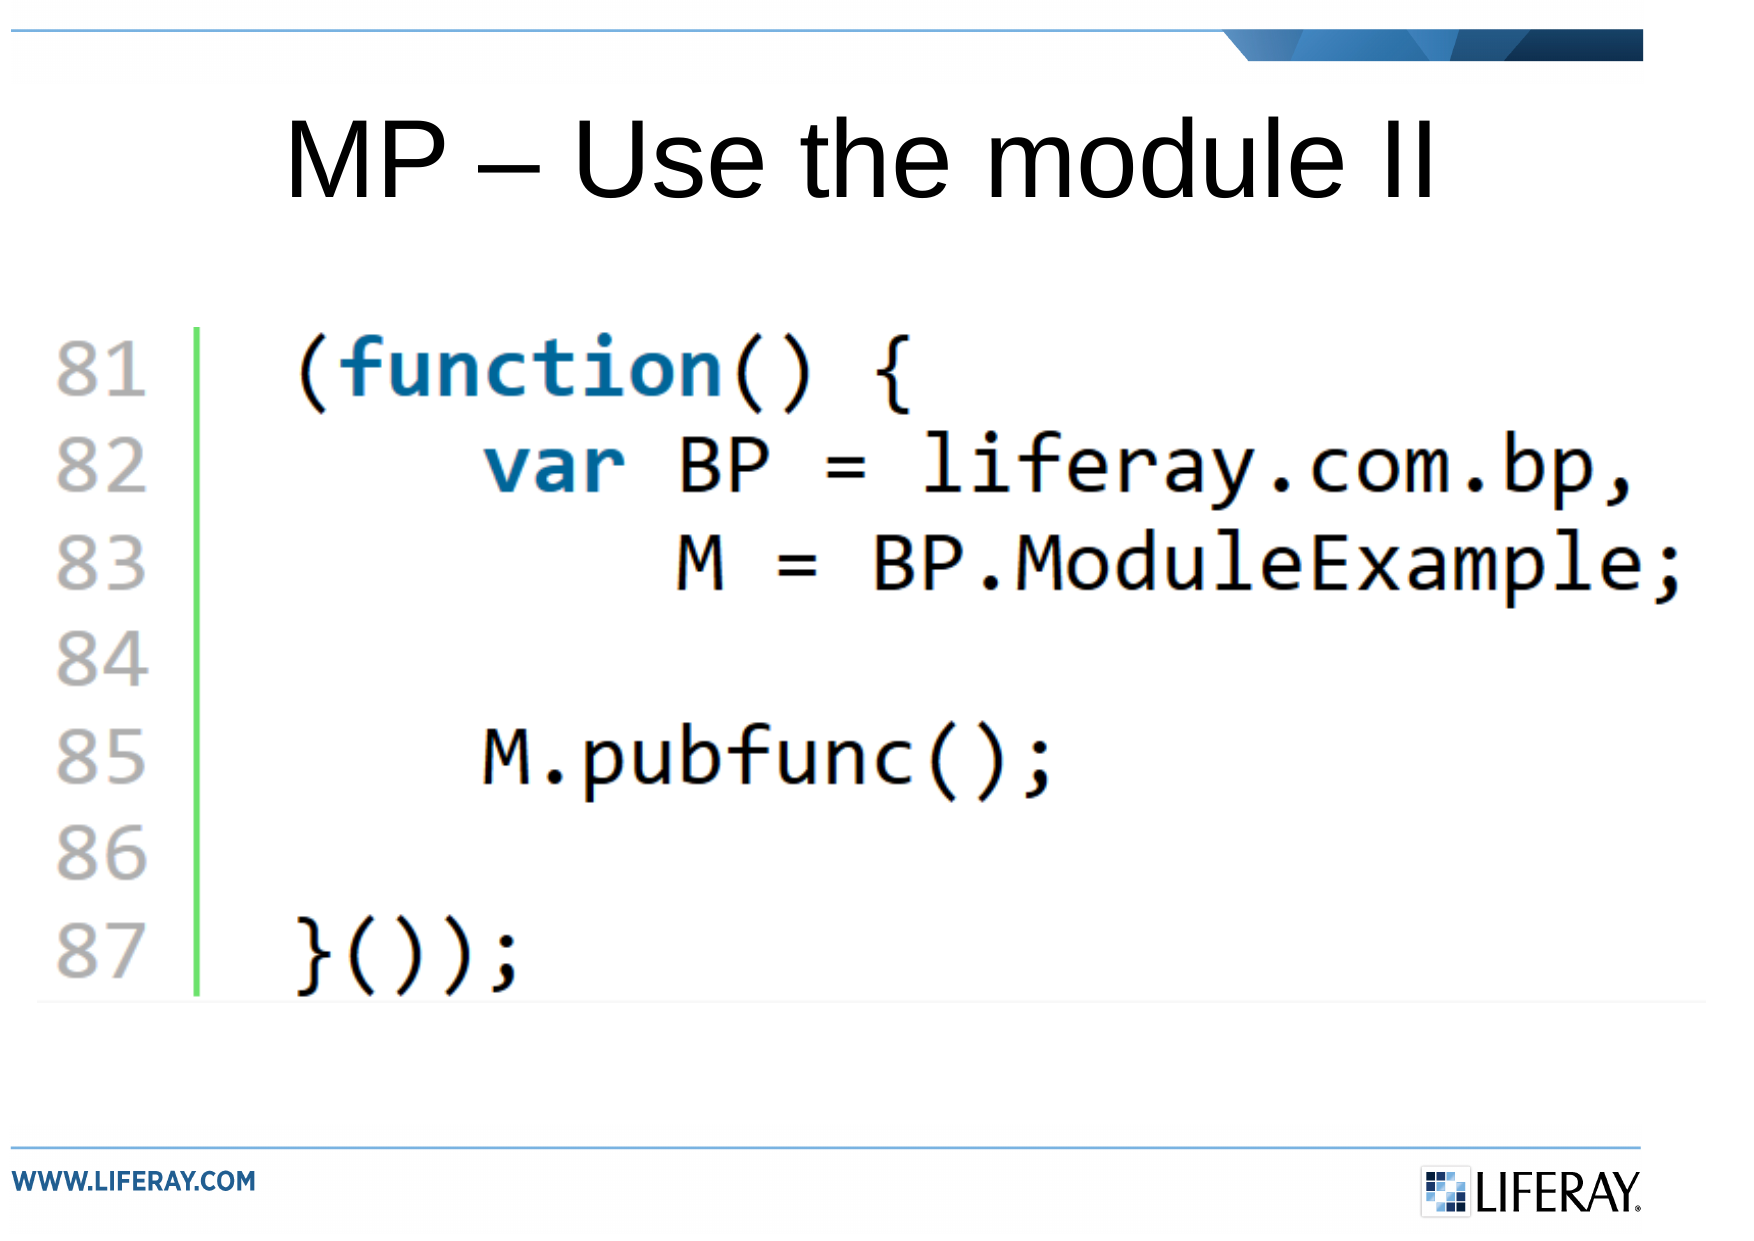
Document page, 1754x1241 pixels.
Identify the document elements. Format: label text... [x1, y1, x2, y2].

title MP – Use the module II [75, 55, 1651, 263]
picture [9, 1124, 1642, 1234]
picture [37, 327, 1706, 1003]
picture [11, 0, 1644, 84]
